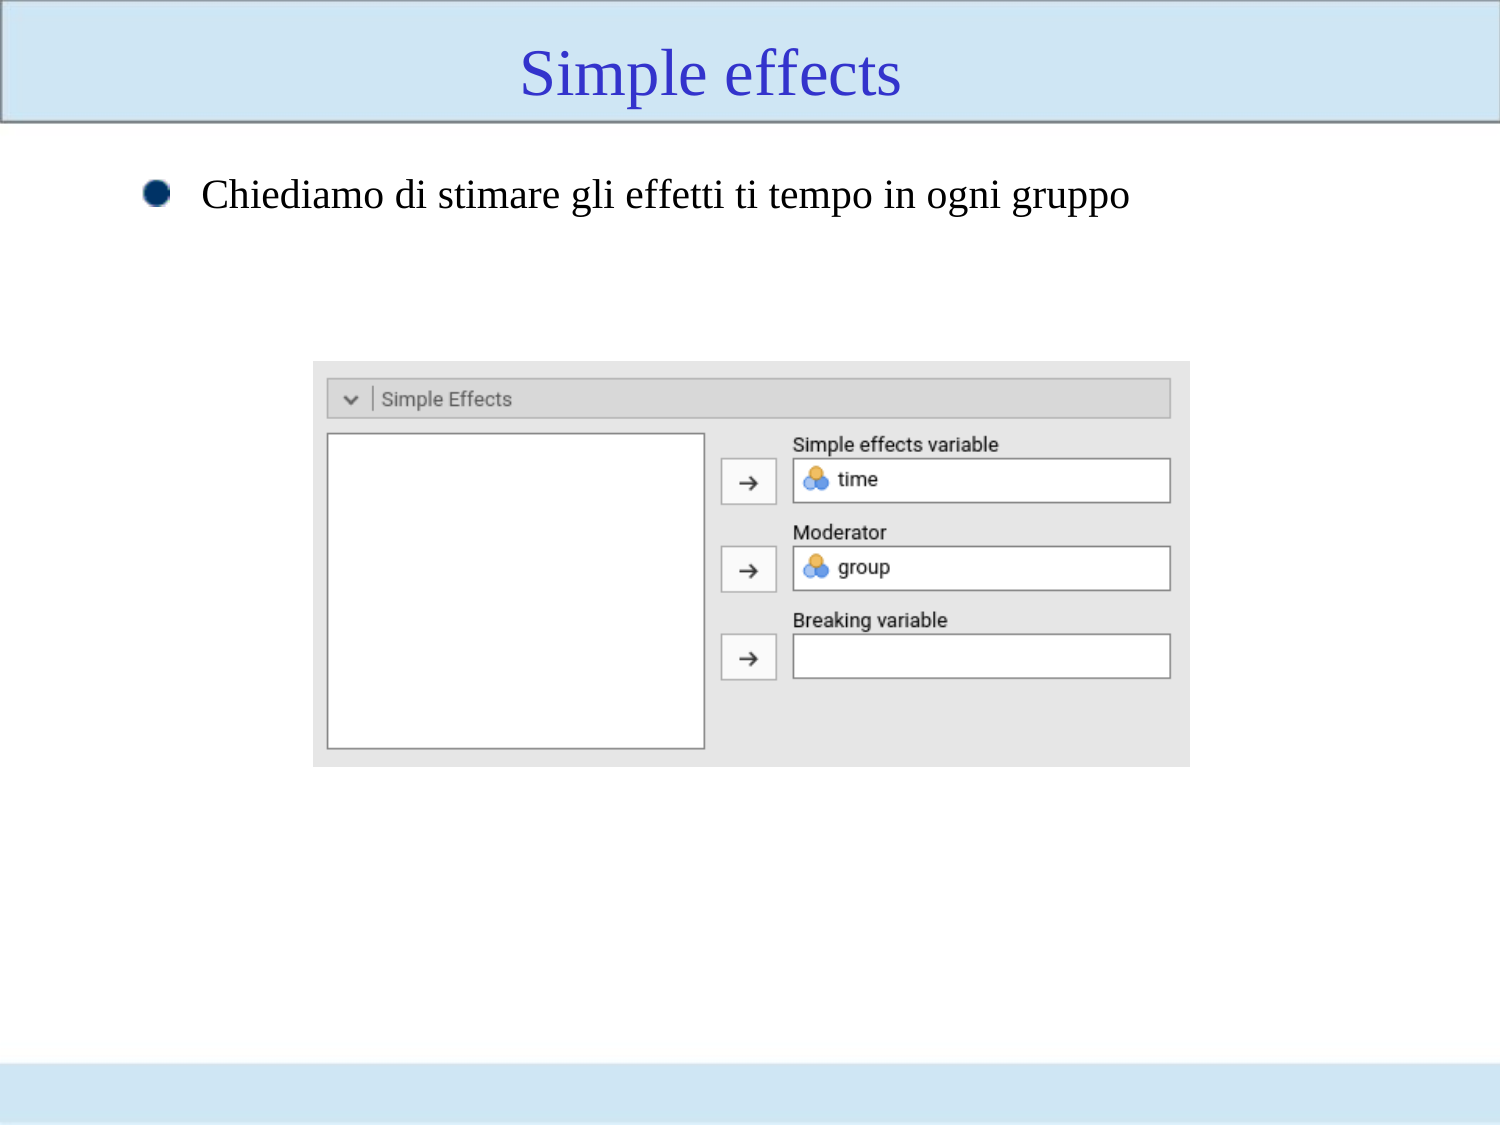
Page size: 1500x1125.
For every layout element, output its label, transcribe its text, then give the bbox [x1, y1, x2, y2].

text_box Chiediamo di stimare gli effetti ti tempo in ogni gruppo [125, 149, 1301, 225]
title Simple effects [230, 19, 1193, 120]
picture [0, 0, 1500, 1125]
